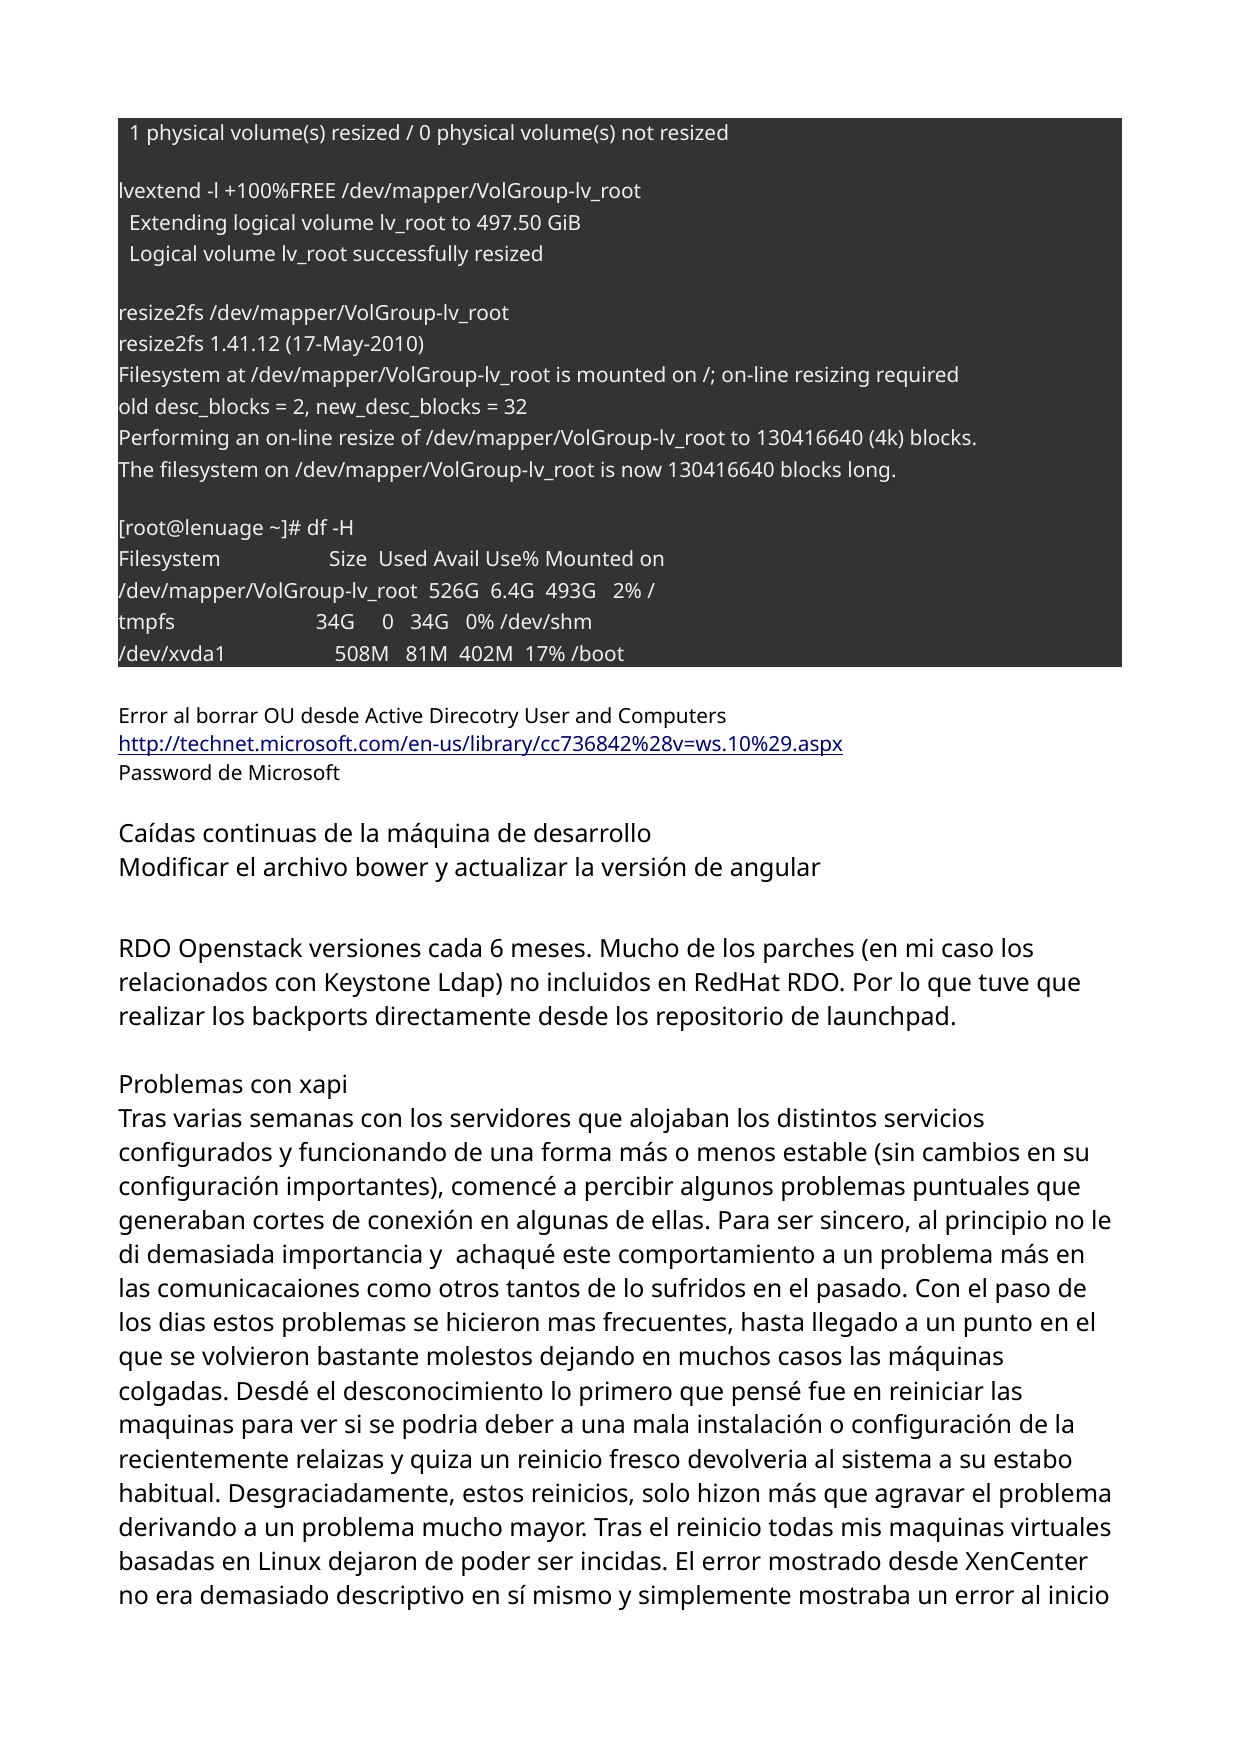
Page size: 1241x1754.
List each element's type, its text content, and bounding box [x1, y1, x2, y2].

text Tras varias semanas con los servidores que alojaban los distintos servicios configurados y funcionando de una forma más o menos estable (sin cambios en su configuración importantes), comencé a percibir algunos problemas puntuales que generaban cortes de conexión en algunas de ellas. Para ser sincero, al principio no le di demasiada importancia y achaqué este comportamiento a un problema más en las comunicacaiones como otros tantos de lo sufridos en el pasado. Con el paso de los dias estos problemas se hicieron mas frecuentes, hasta llegado a un punto en el que se volvieron bastante molestos dejando en muchos casos las máquinas colgadas. Desdé el desconocimiento lo primero que pensé fue en reiniciar las maquinas para ver si se podria deber a una mala instalación o configuración de la recientemente relaizas y quiza un reinicio fresco devolveria al sistema a su estabo habitual. Desgraciadamente, estos reinicios, solo hizon más que agravar el problema derivando a un problema mucho mayor. Tras el reinicio todas mis maquinas virtuales basadas en Linux dejaron de poder ser incidas. El error mostrado desde XenCenter no era demasiado descriptivo en sí mismo y simplemente mostraba un error al inicio [118, 1101, 1122, 1612]
text The filesystem on /dev/mapper/VolGroup-lv_root is now 130416640 blocks long. [118, 455, 1122, 483]
text Problemas con xapi [118, 1067, 1122, 1101]
text /dev/mapper/VolGroup-lv_root 526G 6.4G 493G 2% / [118, 576, 1122, 604]
text Modificar el archivo bower y actualizar la versión de angular [118, 850, 1122, 884]
text old desc_blocks = 2, new_desc_blocks = 32 [118, 392, 1122, 420]
text Error al borrar OU desde Active Direcotry User and Computers [118, 701, 1122, 729]
text 1 physical volume(s) resized / 0 physical volume(s) not resized [118, 118, 1122, 147]
text resize2fs /dev/mapper/VolGroup-lv_root [118, 298, 1122, 326]
text http://technet.microsoft.com/en-us/library/cc736842%28v=ws.10%29.aspx [118, 729, 1122, 758]
text Filesystem Size Used Avail Use% Mounted on [118, 544, 1122, 573]
text lvextend -l +100%FREE /dev/mapper/VolGroup-lv_root [118, 177, 1122, 205]
text Filesystem at /dev/mapper/VolGroup-lv_root is mounted on /; on-line resizing required [118, 361, 1122, 389]
text resize2fs 1.41.12 (17-May-2010) [118, 329, 1122, 358]
text RDO Openstack versiones cada 6 meses. Mucho de los parches (en mi caso los relacionados con Keystone Ldap) no incluidos en RedHat RDO. Por lo que tuve que realizar los backports directamente desde los repositorio de launchpad. [118, 930, 1122, 1032]
text Logical volume lv_root successfully resized [118, 239, 1122, 268]
text Extending logical volume lv_root to 497.50 GiB [118, 208, 1122, 236]
text [root@lenuage ~]# df -H [118, 513, 1122, 542]
text tmpfs 34G 0 34G 0% /dev/shm [118, 607, 1122, 636]
text Caídas continuas de la máquina de desarrollo [118, 816, 1122, 850]
text Password de Microsoft [118, 758, 1122, 786]
text Performing an on-line resize of /dev/mapper/VolGroup-lv_root to 130416640 (4k) blocks. [118, 423, 1122, 452]
text /dev/xvda1 508M 81M 402M 17% /boot [118, 639, 1122, 667]
